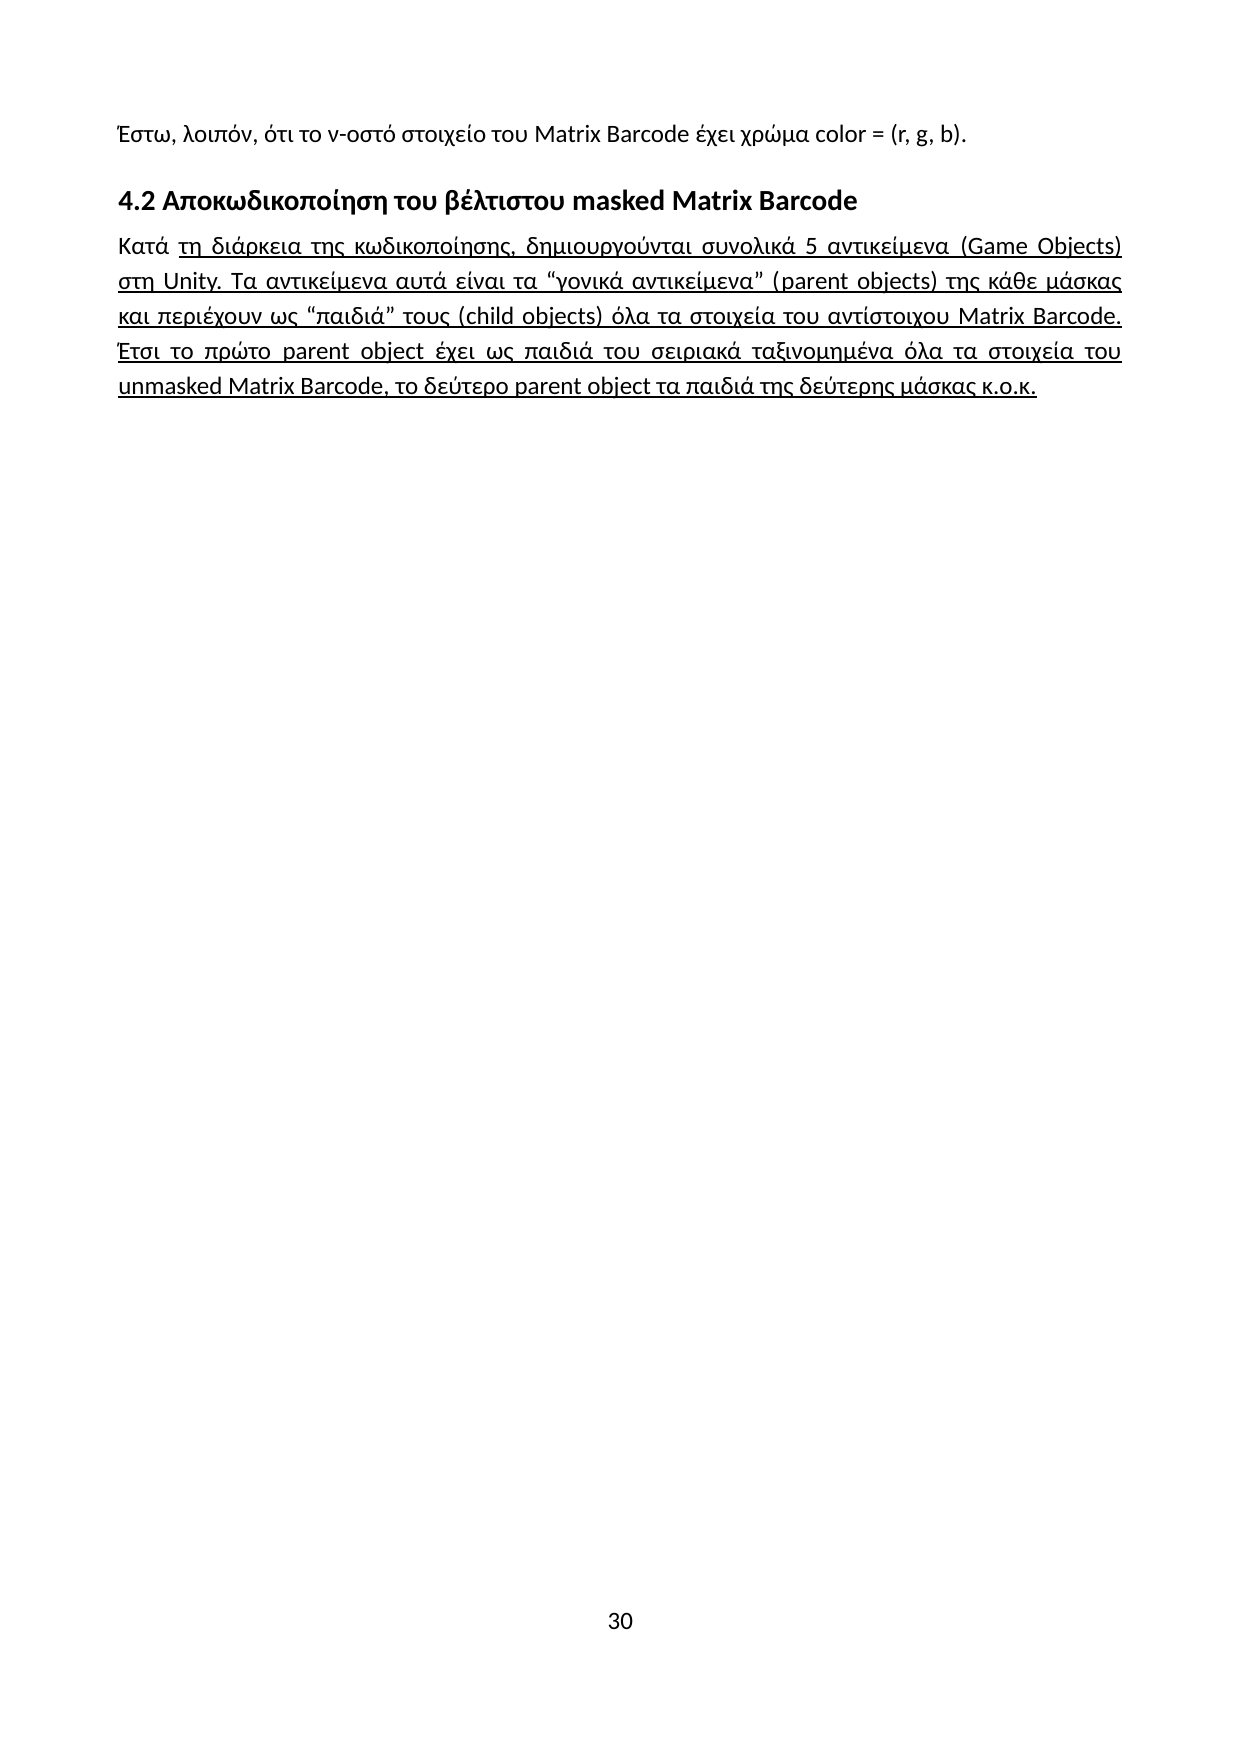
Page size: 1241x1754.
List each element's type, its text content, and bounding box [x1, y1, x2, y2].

text Έστω, λοιπόν, ότι το ν-οστό στοιχείο του Matrix Barcode έχει χρώμα color = (r, g, b). [118, 118, 1122, 149]
text unmasked Matrix Barcode, το δεύτερο parent object τα παιδιά της δεύτερης μάσκας κ.ο.κ. [118, 363, 1122, 401]
text Κατά τη διάρκεια της κωδικοποίησης, δημιουργούνται συνολικά 5 αντικείμενα (Game Objects) στη Unity. Τα αντικείμενα αυτά είναι τα “γονικά αντικείμενα” (parent objects) της κάθε μάσκας [118, 230, 1122, 291]
text Έτσι το πρώτο parent object έχει ως παιδιά του σειριακά ταξινομημένα όλα τα στοιχεία του [118, 328, 1122, 361]
text και περιέχουν ως “παιδιά” τους (child objects) όλα τα στοιχεία του αντίστοιχου Matrix Barcode. [118, 293, 1122, 326]
subtitle 4.2 Αποκωδικοποίηση του βέλτιστου masked Matrix Barcode [118, 182, 1122, 218]
